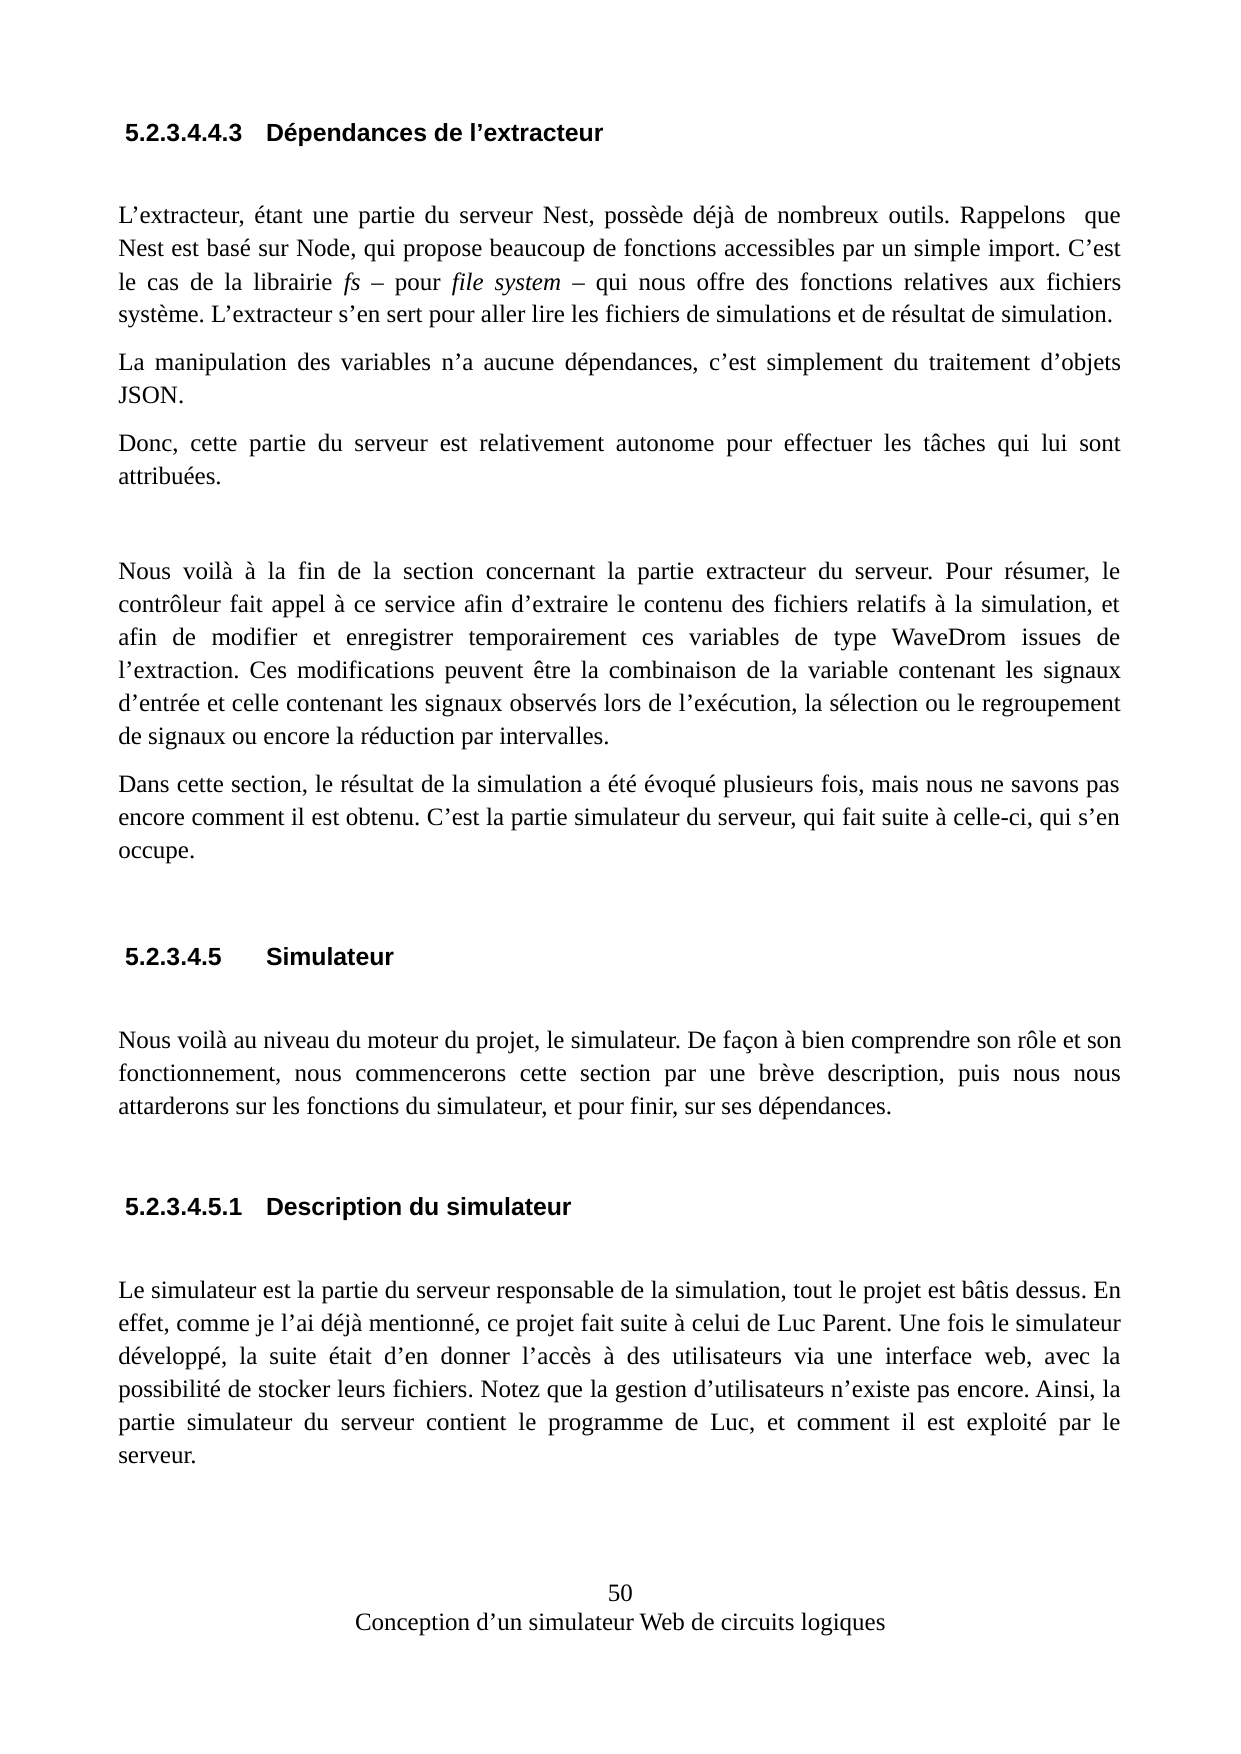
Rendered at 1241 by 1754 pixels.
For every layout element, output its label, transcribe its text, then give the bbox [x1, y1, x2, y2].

text Dans cette section, le résultat de la simulation a été évoqué plusieurs fois, mais nous ne savons pas encore comment il est obtenu. C’est la partie simulateur du serveur, qui fait suite à celle-ci, qui s’en occupe. [118, 769, 1122, 863]
subtitle Dépendances de l’extracteur [118, 118, 1122, 147]
text Nous voilà au niveau du moteur du projet, le simulateur. De façon à bien comprendre son rôle et son fonctionnement, nous commencerons cette section par une brève description, puis nous nous attarderons sur les fonctions du simulateur, et pour finir, sur ses dépendances. [118, 1025, 1122, 1120]
text La manipulation des variables n’a aucune dépendances, c’est simplement du traitement d’objets JSON. [118, 347, 1122, 409]
subtitle Description du simulateur [118, 1192, 1122, 1221]
text Donc, cette partie du serveur est relativement autonome pour effectuer les tâches qui lui sont attribuées. [118, 428, 1122, 489]
text L’extracteur, étant une partie du serveur Nest, possède déjà de nombreux outils. Rappelons que Nest est basé sur Node, qui propose beaucoup de fonctions accessibles par un simple import. C’est le cas de la librairie fs – pour file system – qui nous offre des fonctions relatives aux fichiers système. L’extracteur s’en sert pour aller lire les fichiers de simulations et de résultat de simulation. [118, 201, 1122, 328]
text Le simulateur est la partie du serveur responsable de la simulation, tout le projet est bâtis dessus. En effet, comme je l’ai déjà mentionné, ce projet fait suite à celui de Luc Parent. Une fois le simulateur développé, la suite était d’en donner l’accès à des utilisateurs via une interface web, avec la possibilité de stocker leurs fichiers. Notez que la gestion d’utilisateurs n’existe pas encore. Ainsi, la partie simulateur du serveur contient le programme de Luc, et comment il est exploité par le serveur. [118, 1275, 1122, 1469]
subtitle Simulateur [118, 942, 1122, 971]
text Nous voilà à la fin de la section concernant la partie extracteur du serveur. Pour résumer, le contrôleur fait appel à ce service afin d’extraire le contenu des fichiers relatifs à la simulation, et afin de modifier et enregistrer temporairement ces variables de type WaveDrom issues de l’extraction. Ces modifications peuvent être la combinaison de la variable contenant les signaux d’entrée et celle contenant les signaux observés lors de l’exécution, la sélection ou le regroupement de signaux ou encore la réduction par intervalles. [118, 556, 1122, 750]
